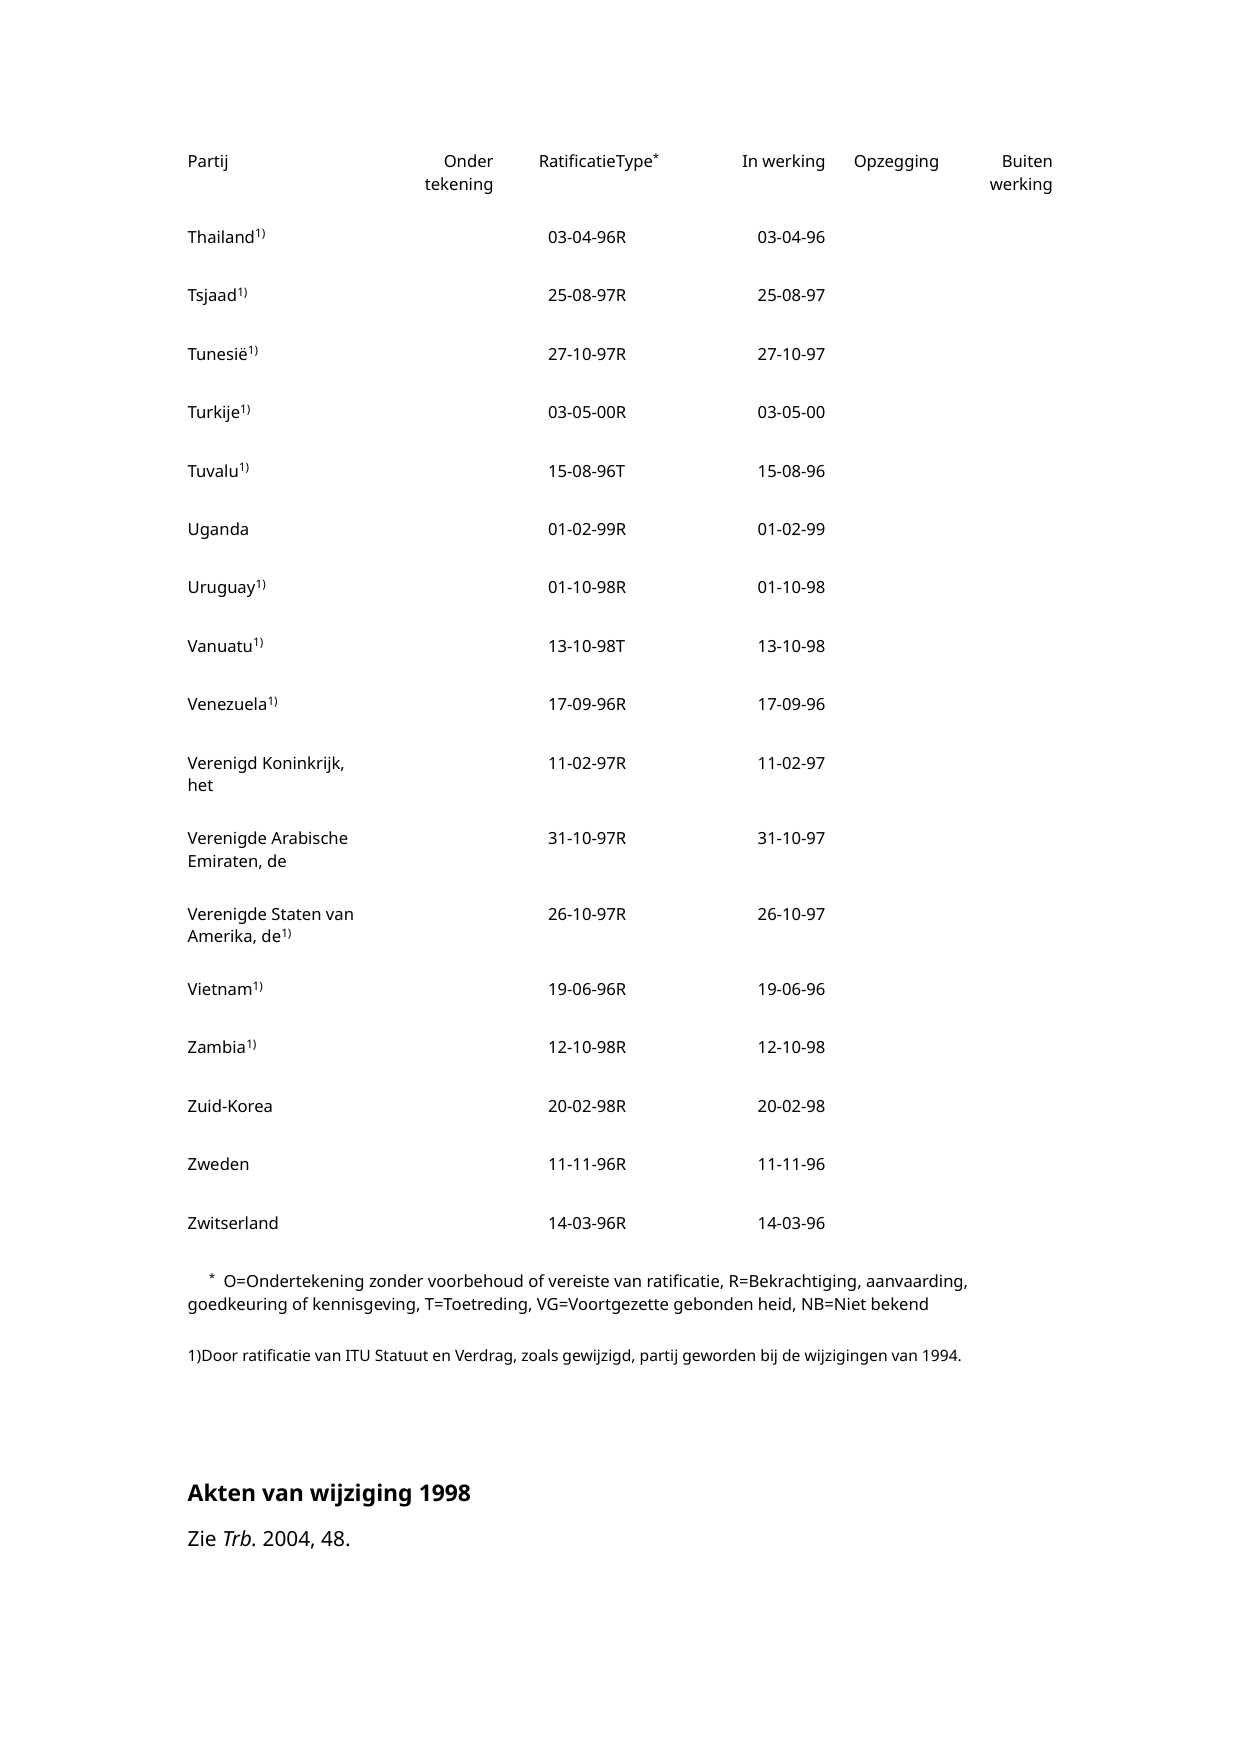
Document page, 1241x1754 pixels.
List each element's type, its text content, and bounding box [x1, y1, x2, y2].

table_cell Uruguay1) [188, 576, 371, 634]
table_header Partij [188, 150, 371, 225]
table_cell [371, 1211, 493, 1270]
table_cell Tunesië1) [188, 342, 371, 401]
table_cell Vietnam1) [188, 978, 371, 1036]
table_cell Verenigd Koninkrijk, het [188, 751, 371, 827]
table_cell R [616, 401, 703, 459]
table_cell R [616, 284, 703, 342]
table_cell 17-09-96 [493, 693, 616, 751]
table_cell [939, 284, 1053, 342]
table_cell [371, 518, 493, 576]
table_cell R [616, 576, 703, 634]
table_cell 11-02-97 [493, 751, 616, 827]
table_cell [371, 902, 493, 978]
table_cell [939, 693, 1053, 751]
table_cell [825, 902, 939, 978]
table_cell [825, 225, 939, 284]
table_cell [939, 401, 1053, 459]
table_cell Turkije1) [188, 401, 371, 459]
table_cell [825, 1153, 939, 1211]
table_cell Verenigde Arabische Emiraten, de [188, 827, 371, 902]
table_cell 01-02-99 [493, 518, 616, 576]
table_cell [939, 576, 1053, 634]
table_cell * O=Ondertekening zonder voorbehoud of vereiste van ratificatie, R=Bekrachtiging, aanvaarding, goedkeuring of kennisgeving, T=Toetreding, VG=Voortgezette gebonden heid, NB=Niet bekend [188, 1270, 1053, 1345]
table_cell Venezuela1) [188, 693, 371, 751]
table_cell [825, 1036, 939, 1094]
table_cell Uganda [188, 518, 371, 576]
table_cell [939, 827, 1053, 902]
table_cell [371, 225, 493, 284]
table_cell 14-03-96 [493, 1211, 616, 1270]
table_cell [825, 401, 939, 459]
table_cell [939, 459, 1053, 518]
table_cell [371, 635, 493, 693]
table_cell 15-08-96 [703, 459, 825, 518]
table_cell [939, 1036, 1053, 1094]
table_cell [939, 902, 1053, 978]
table_cell 11-11-96 [703, 1153, 825, 1211]
table_cell [939, 518, 1053, 576]
table_header Type* [616, 150, 703, 225]
table_cell [371, 1095, 493, 1153]
table_cell Tuvalu1) [188, 459, 371, 518]
table_cell T [616, 635, 703, 693]
table_header Onder tekening [371, 150, 493, 225]
table_cell 20-02-98 [493, 1095, 616, 1153]
table_cell [939, 751, 1053, 827]
table_cell 14-03-96 [703, 1211, 825, 1270]
table_cell 01-02-99 [703, 518, 825, 576]
table_cell [371, 1153, 493, 1211]
table_cell R [616, 1095, 703, 1153]
table_cell 12-10-98 [493, 1036, 616, 1094]
table_cell T [616, 459, 703, 518]
table_cell [939, 978, 1053, 1036]
table_cell R [616, 827, 703, 902]
table_cell 03-04-96 [703, 225, 825, 284]
table_cell 25-08-97 [703, 284, 825, 342]
table_cell 13-10-98 [703, 635, 825, 693]
table_cell R [616, 1036, 703, 1094]
table_cell 26-10-97 [703, 902, 825, 978]
text Zie Trb. 2004, 48. [187, 1524, 1053, 1552]
table_cell 25-08-97 [493, 284, 616, 342]
table_cell 03-05-00 [493, 401, 616, 459]
table_cell [371, 459, 493, 518]
table_cell [825, 518, 939, 576]
table_cell [371, 827, 493, 902]
table_cell Zuid-Korea [188, 1095, 371, 1153]
table_cell [371, 1036, 493, 1094]
table_cell Zwitserland [188, 1211, 371, 1270]
table_cell [939, 225, 1053, 284]
table_cell 15-08-96 [493, 459, 616, 518]
table_cell [371, 342, 493, 401]
table_cell R [616, 342, 703, 401]
table_cell [825, 827, 939, 902]
table_cell 31-10-97 [703, 827, 825, 902]
table_cell [371, 751, 493, 827]
table_cell Vanuatu1) [188, 635, 371, 693]
table_cell [371, 978, 493, 1036]
table_cell [825, 1211, 939, 1270]
table_cell 19-06-96 [493, 978, 616, 1036]
table_cell [939, 1153, 1053, 1211]
table_cell 11-02-97 [703, 751, 825, 827]
table_cell [825, 459, 939, 518]
table_header In werking [703, 150, 825, 225]
table_cell R [616, 751, 703, 827]
table_cell 01-10-98 [493, 576, 616, 634]
table_cell R [616, 225, 703, 284]
table_cell [939, 1211, 1053, 1270]
table_cell Tsjaad1) [188, 284, 371, 342]
table_header Ratificatie [493, 150, 616, 225]
table_cell R [616, 902, 703, 978]
table_cell [825, 751, 939, 827]
table_cell [825, 284, 939, 342]
subtitle Akten van wijziging 1998 [187, 1477, 1053, 1509]
table_cell 01-10-98 [703, 576, 825, 634]
table_cell 19-06-96 [703, 978, 825, 1036]
table_cell R [616, 518, 703, 576]
table_cell 13-10-98 [493, 635, 616, 693]
table_cell 20-02-98 [703, 1095, 825, 1153]
table_cell [371, 693, 493, 751]
table_cell 31-10-97 [493, 827, 616, 902]
table_cell 03-04-96 [493, 225, 616, 284]
table_cell R [616, 1211, 703, 1270]
table_cell [825, 342, 939, 401]
table_cell 17-09-96 [703, 693, 825, 751]
table_cell [825, 978, 939, 1036]
table_cell 27-10-97 [703, 342, 825, 401]
table_cell [825, 576, 939, 634]
table_cell [939, 635, 1053, 693]
table_cell [825, 635, 939, 693]
table_header Opzegging [825, 150, 939, 225]
table_cell [371, 401, 493, 459]
table_cell [939, 1095, 1053, 1153]
table_cell 11-11-96 [493, 1153, 616, 1211]
table_cell Zambia1) [188, 1036, 371, 1094]
table_cell Thailand1) [188, 225, 371, 284]
table_cell 27-10-97 [493, 342, 616, 401]
table_cell R [616, 1153, 703, 1211]
table_cell R [616, 978, 703, 1036]
table_cell 26-10-97 [493, 902, 616, 978]
table_cell [371, 576, 493, 634]
table_cell 03-05-00 [703, 401, 825, 459]
table_cell 1)Door ratificatie van ITU Statuut en Verdrag, zoals gewijzigd, partij geworden bij de wijzigingen van 1994. [188, 1345, 1053, 1396]
table_cell Verenigde Staten van Amerika, de1) [188, 902, 371, 978]
table_cell [825, 1095, 939, 1153]
table_cell 12-10-98 [703, 1036, 825, 1094]
table_cell [939, 342, 1053, 401]
table_cell Zweden [188, 1153, 371, 1211]
table_cell [371, 284, 493, 342]
table_header Buiten werking [939, 150, 1053, 225]
table_cell R [616, 693, 703, 751]
table_cell [825, 693, 939, 751]
